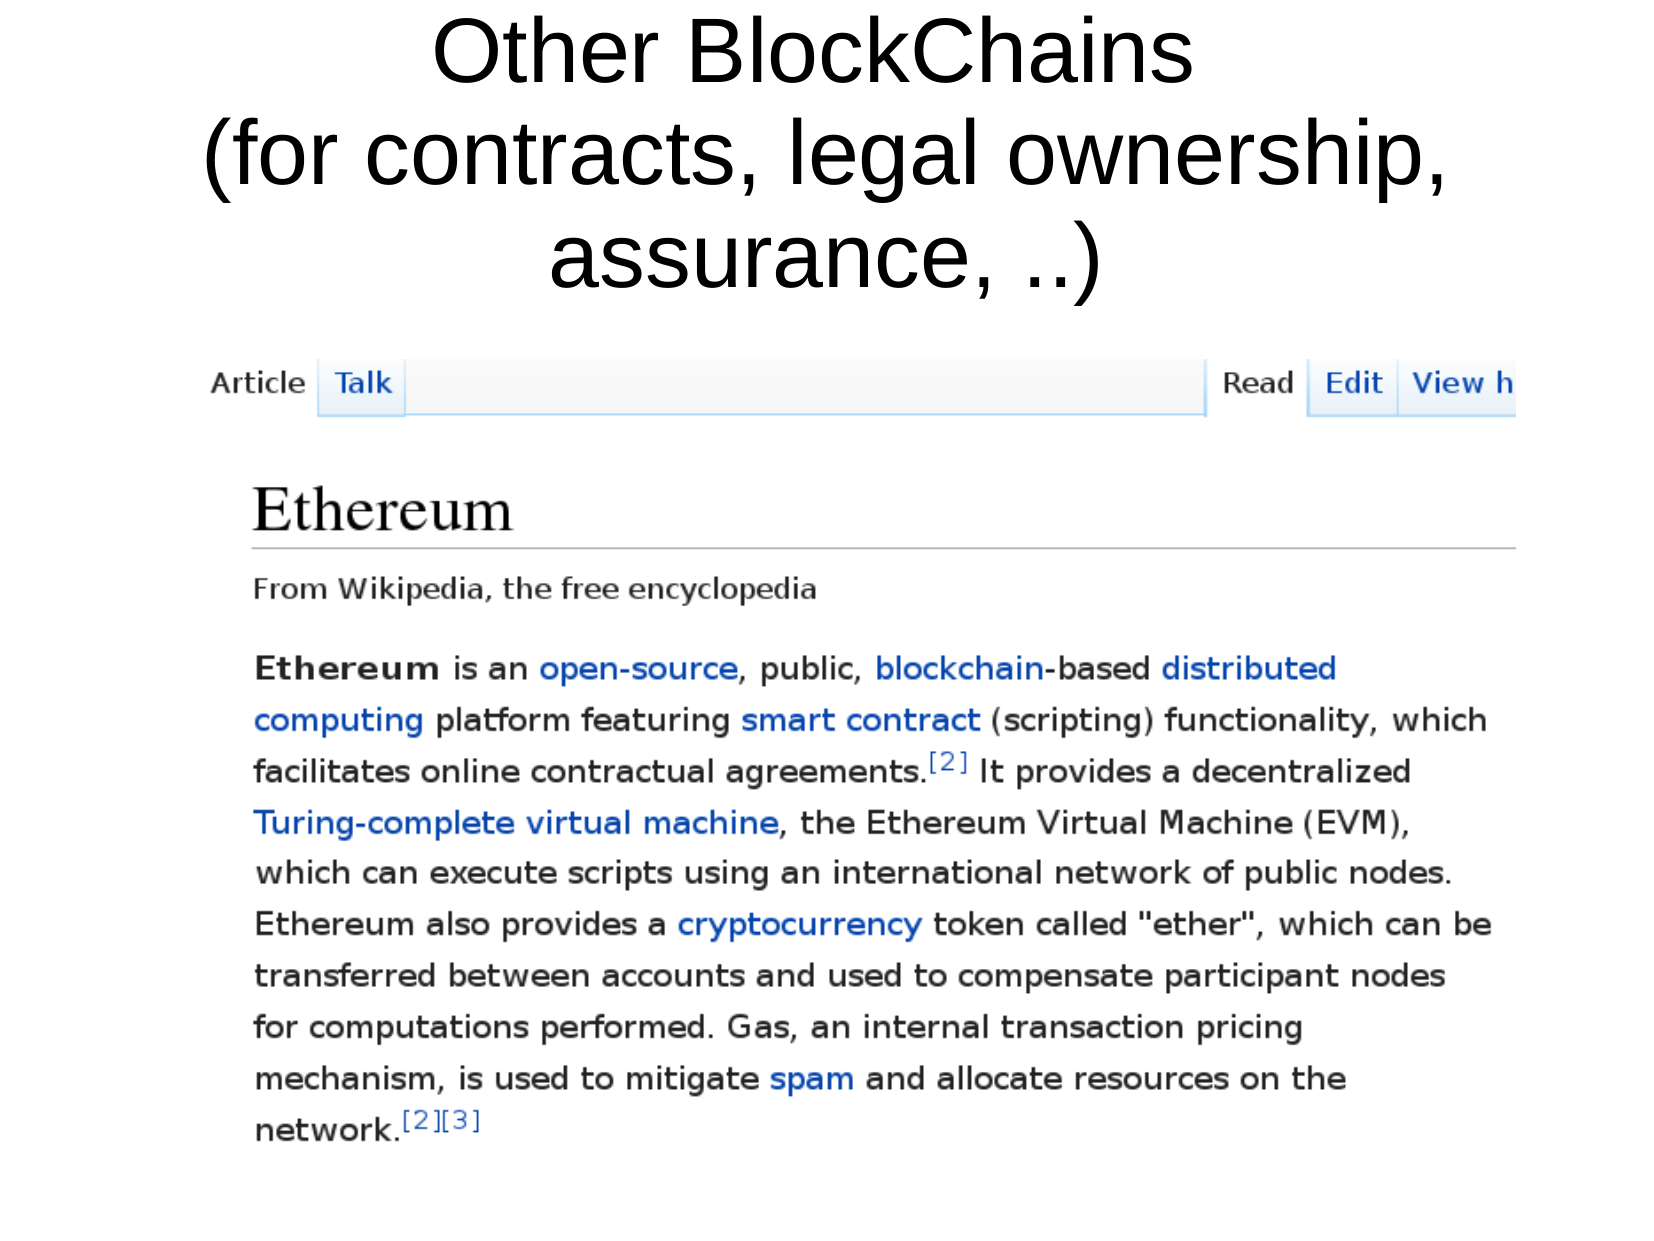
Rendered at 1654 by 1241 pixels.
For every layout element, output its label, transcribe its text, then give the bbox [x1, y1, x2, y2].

picture [197, 359, 1516, 1156]
title Other BlockChains (for contracts, legal ownership, assurance, ..) [82, 0, 1571, 307]
